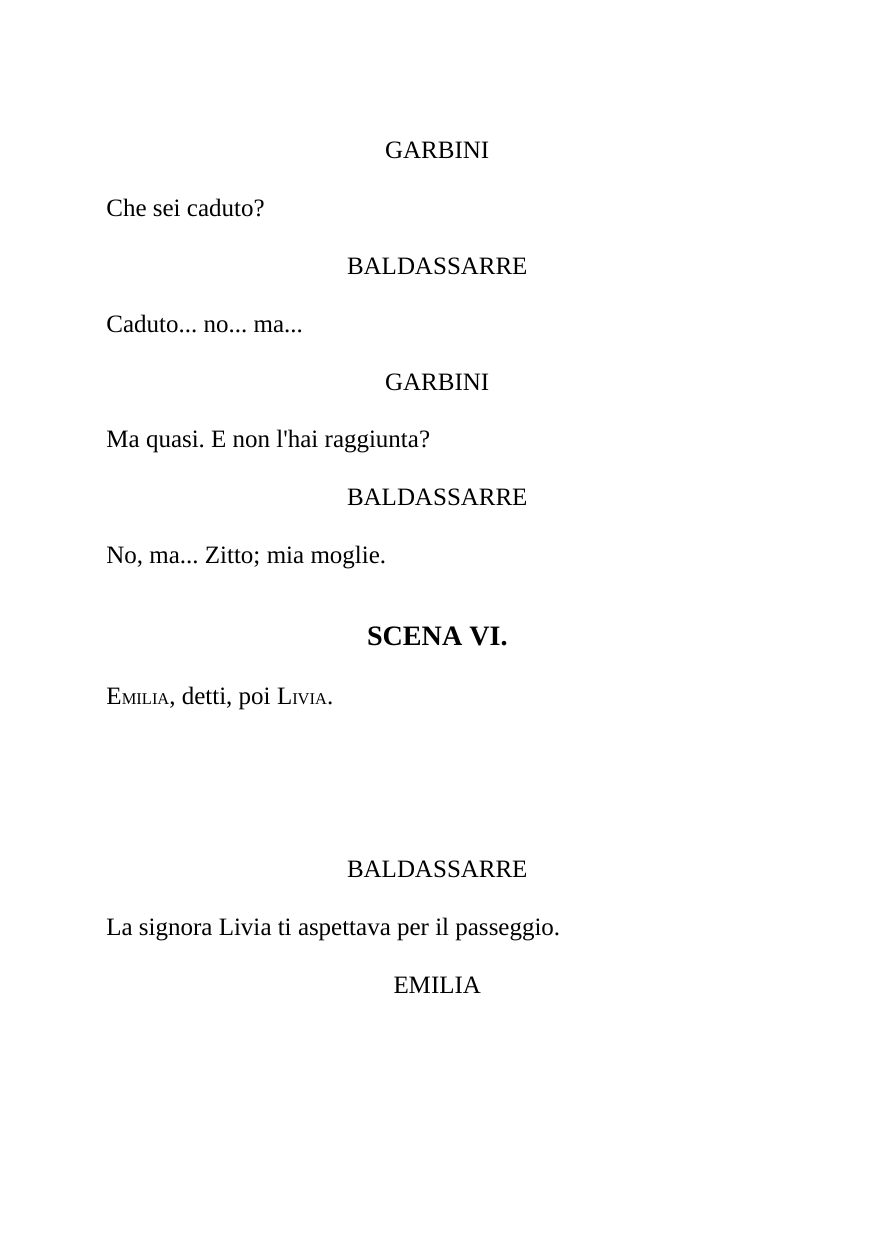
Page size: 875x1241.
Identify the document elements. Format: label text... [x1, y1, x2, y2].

text Che sei caduto? [106, 193, 768, 222]
subtitle SCENA VI. [106, 619, 768, 652]
text BALDASSARRE [106, 482, 768, 511]
text GARBINI [106, 135, 768, 164]
text BALDASSARRE [106, 854, 768, 883]
text BALDASSARRE [106, 251, 768, 279]
text Ma quasi. E non l'hai raggiunta? [106, 424, 768, 453]
text EMILIA [106, 970, 768, 999]
text Emilia, detti, poi Livia. [106, 681, 768, 709]
text GARBINI [106, 367, 768, 395]
text No, ma... Zitto; mia moglie. [106, 540, 768, 569]
text Caduto... no... ma... [106, 309, 768, 337]
text La signora Livia ti aspettava per il passeggio. [106, 912, 768, 941]
